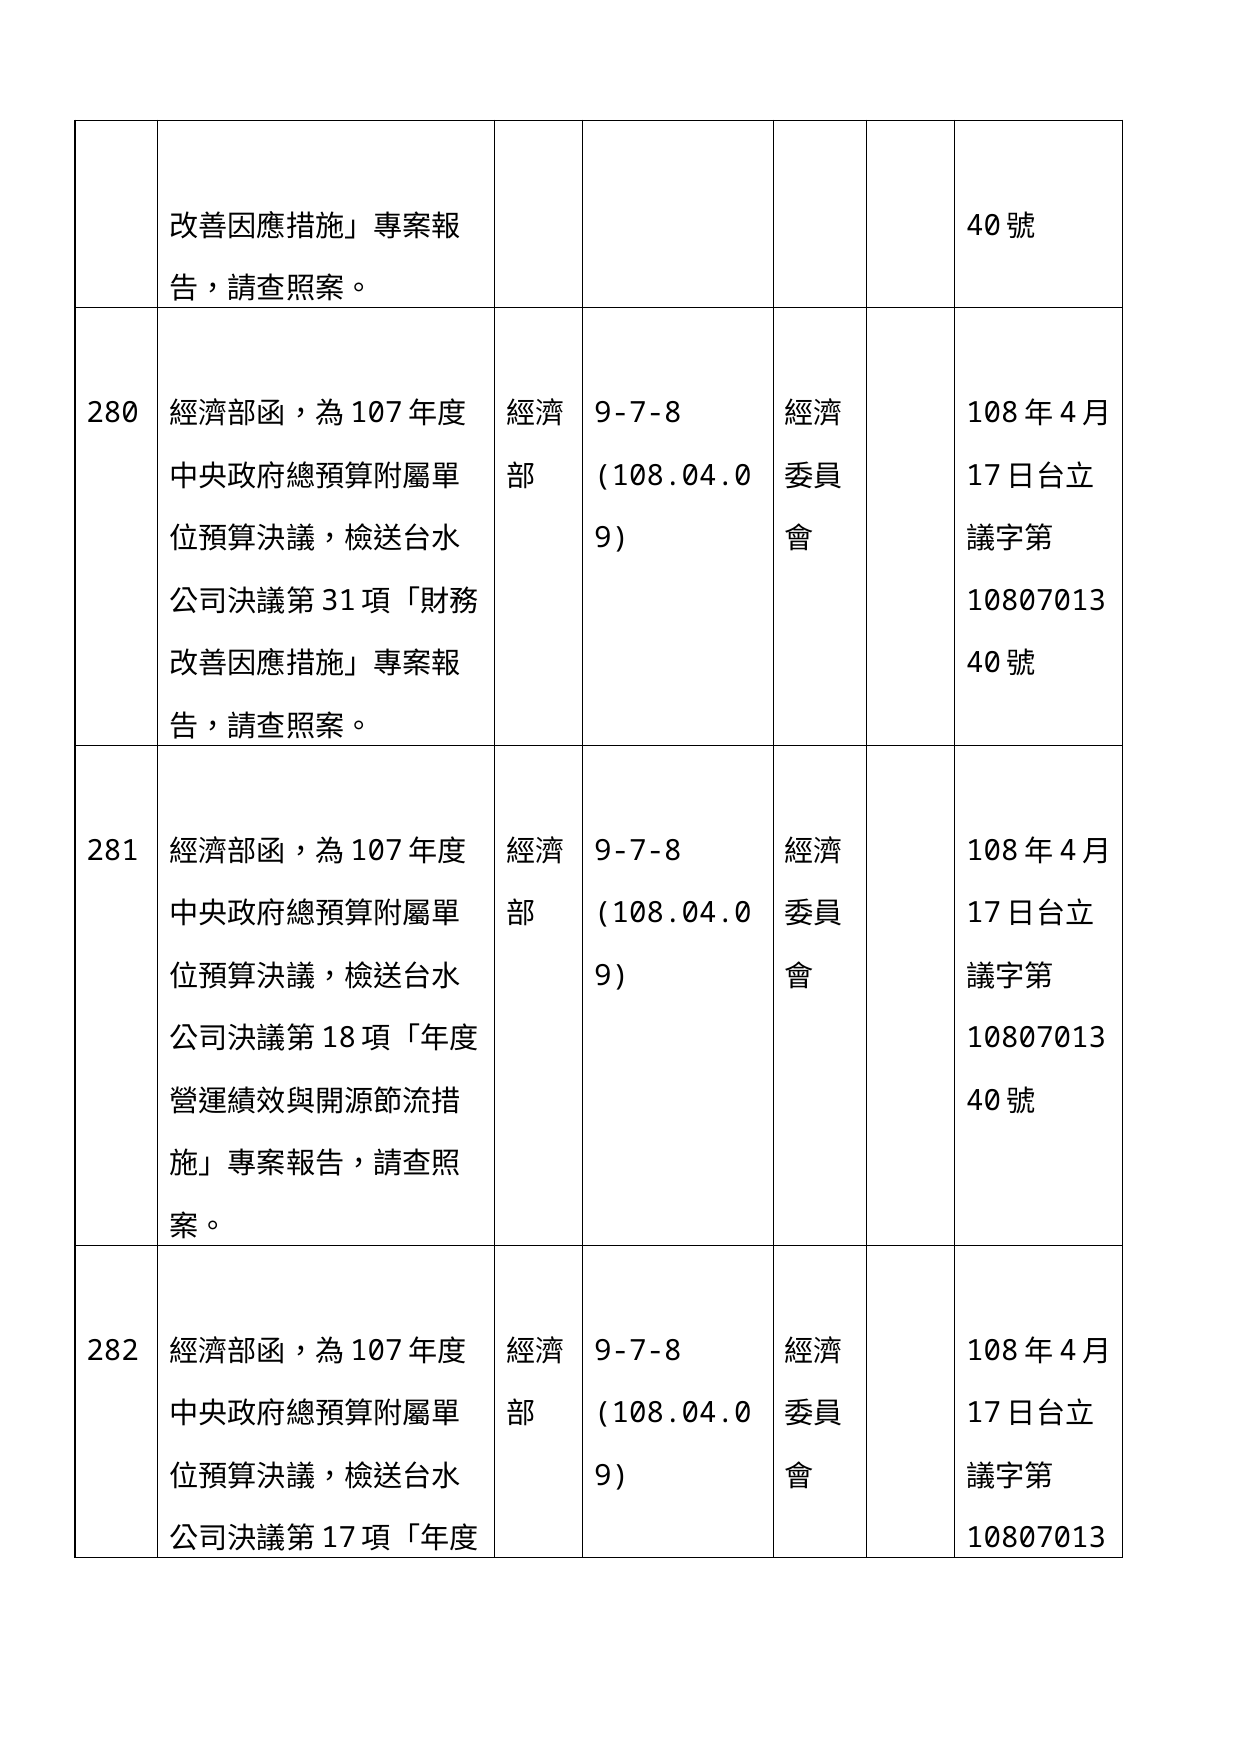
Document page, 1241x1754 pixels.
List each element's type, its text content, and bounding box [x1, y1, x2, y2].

table_cell 108年4月17日台立議字第1080701340號 [955, 746, 1122, 1244]
table_cell 經濟部函，為107年度中央政府總預算附屬單位預算決議，檢送台水公司決議第31項「財務改善因應措施」專案報告，請查照案。 [158, 308, 494, 744]
table_cell 281 [76, 746, 157, 1244]
table_cell 40號 [955, 121, 1122, 307]
table_cell 經濟委員會 [774, 308, 866, 744]
table_cell [583, 121, 773, 307]
table_cell 經濟部 [495, 1246, 582, 1557]
table_cell [774, 121, 866, 307]
table_cell 9-7-8 (108.04.09) [583, 308, 773, 744]
table_cell 282 [76, 1246, 157, 1557]
table_cell [867, 308, 954, 744]
table_cell 改善因應措施」專案報告，請查照案。 [158, 121, 494, 307]
table_cell 108年4月17日台立議字第10807013 [955, 1246, 1122, 1557]
table_cell 經濟委員會 [774, 1246, 866, 1557]
table_cell 經濟部函，為107年度中央政府總預算附屬單位預算決議，檢送台水公司決議第18項「年度營運績效與開源節流措施」專案報告，請查照案。 [158, 746, 494, 1244]
table_cell 經濟部 [495, 746, 582, 1244]
table_cell [76, 121, 157, 307]
table_cell [867, 121, 954, 307]
table_cell 9-7-8 (108.04.09) [583, 746, 773, 1244]
table_cell [867, 1246, 954, 1557]
table_cell 經濟部 [495, 308, 582, 744]
table_cell 經濟部函，為107年度中央政府總預算附屬單位預算決議，檢送台水公司決議第17項「年度 [158, 1246, 494, 1557]
table_cell [867, 746, 954, 1244]
table_cell 經濟委員會 [774, 746, 866, 1244]
table_cell 108年4月17日台立議字第1080701340號 [955, 308, 1122, 744]
table_cell [495, 121, 582, 307]
table_cell 280 [76, 308, 157, 744]
table_cell 9-7-8 (108.04.09) [583, 1246, 773, 1557]
